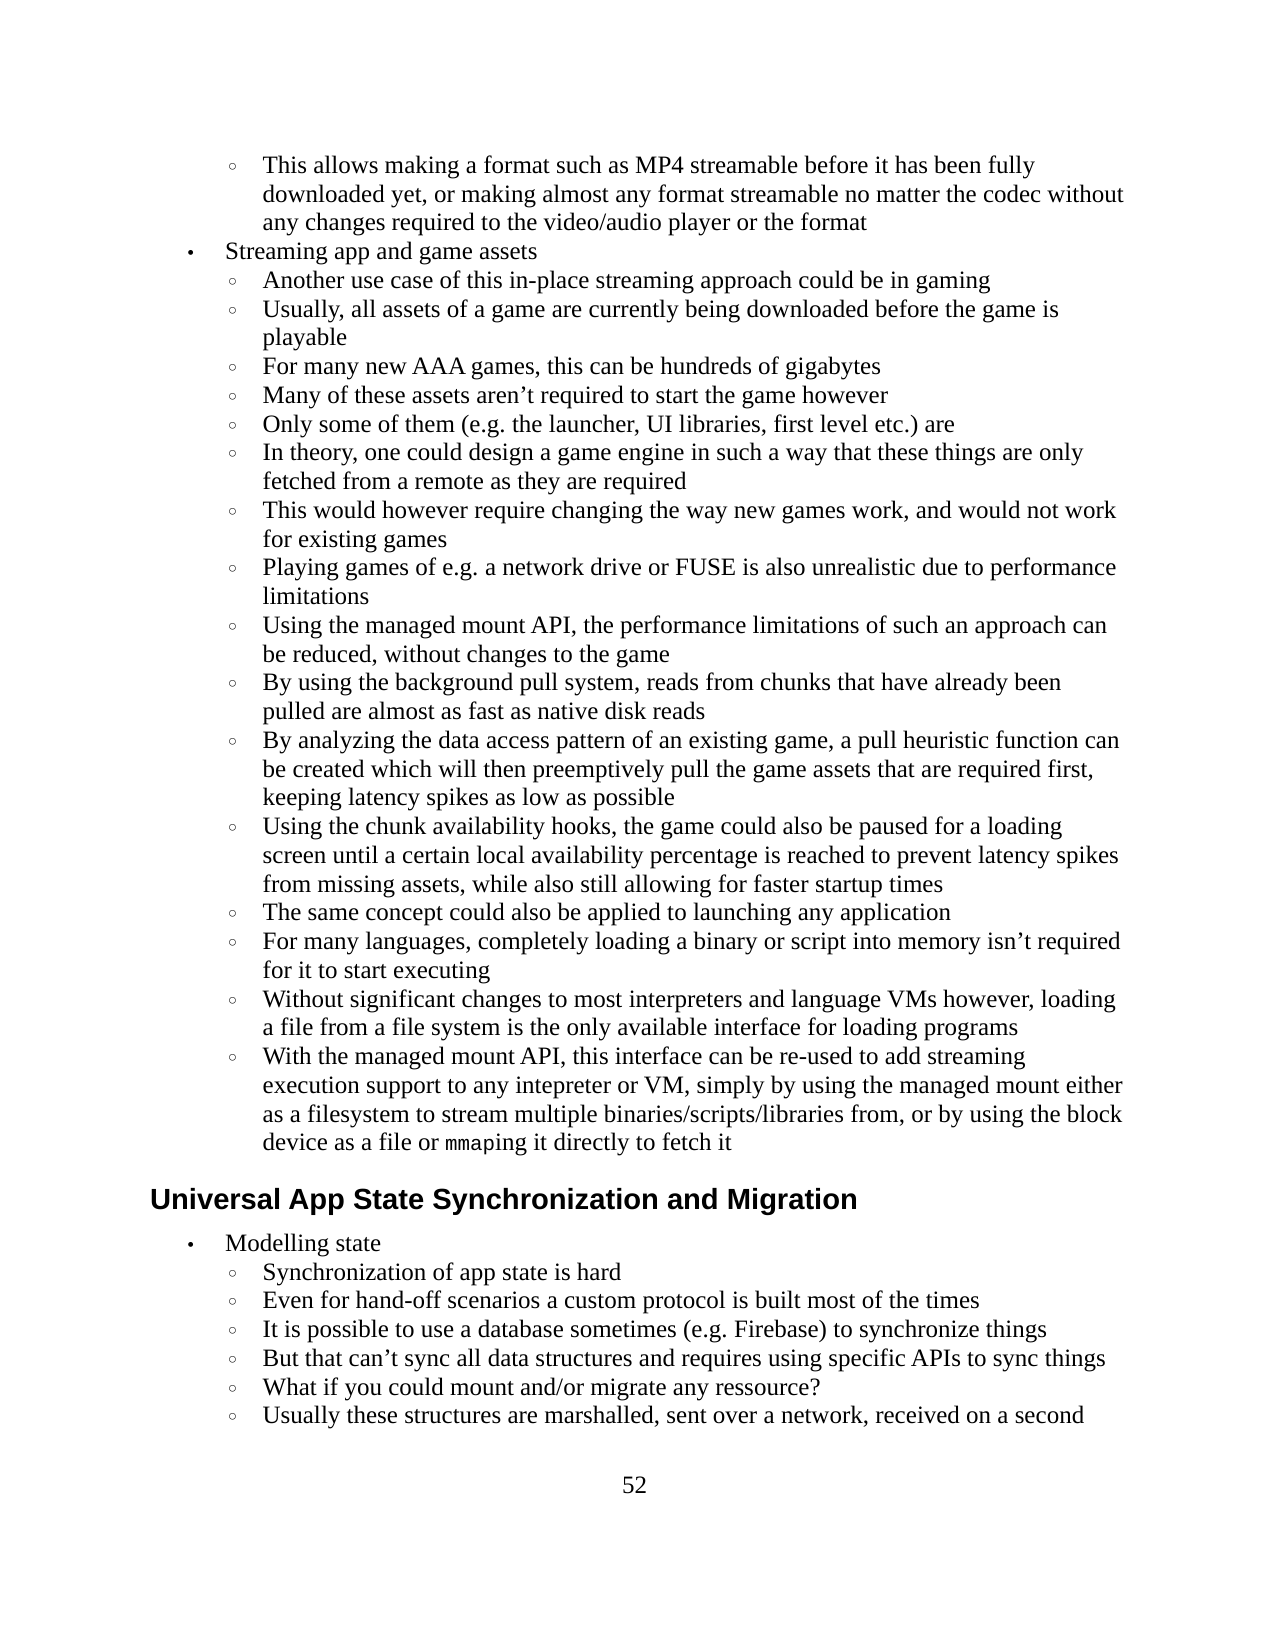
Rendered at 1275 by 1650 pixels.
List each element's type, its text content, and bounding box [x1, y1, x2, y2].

list Using the managed mount API, the performance limitations of such an approach can be reduced, without changes to the game [225, 610, 1125, 667]
list The same concept could also be applied to launching any application [225, 897, 1125, 926]
list Using the chunk availability hooks, the game could also be paused for a loading screen until a certain local availability percentage is reached to prevent latency spikes from missing assets, while also still allowing for faster startup times [225, 811, 1125, 897]
list Even for hand-off scenarios a custom protocol is built most of the times [225, 1286, 1125, 1314]
list This would however require changing the way new games work, and would not work for existing games [225, 495, 1125, 552]
list Streaming app and game assets [187, 236, 1125, 265]
list Many of these assets aren’t required to start the game however [225, 380, 1125, 409]
list Playing games of e.g. a network drive or FUSE is also unrealistic due to performance limitations [225, 552, 1125, 610]
list For many languages, completely loading a binary or script into memory isn’t required for it to start executing [225, 926, 1125, 984]
list In theory, one could design a game engine in such a way that these things are only fetched from a remote as they are required [225, 437, 1125, 495]
list What if you could mount and/or migrate any ressource? [225, 1372, 1125, 1401]
list By using the background pull system, reads from chunks that have already been pulled are almost as fast as native disk reads [225, 667, 1125, 725]
list Only some of them (e.g. the launcher, UI libraries, first level etc.) are [225, 409, 1125, 437]
list Another use case of this in-place streaming approach could be in gaming [225, 265, 1125, 294]
list But that can’t sync all data structures and requires using specific APIs to sync things [225, 1343, 1125, 1372]
subtitle Universal App State Synchronization and Migration [150, 1182, 1125, 1216]
list With the managed mount API, this interface can be re-used to add streaming execution support to any intepreter or VM, simply by using the managed mount either as a filesystem to stream multiple binaries/scripts/libraries from, or by using the block device as a file or mmaping it directly to fetch it [225, 1041, 1125, 1157]
list Modelling state [187, 1228, 1125, 1257]
list By analyzing the data access pattern of an existing game, a pull heuristic function can be created which will then preemptively pull the game assets that are required first, keeping latency spikes as low as possible [225, 725, 1125, 811]
list Synchronization of app state is hard [225, 1257, 1125, 1286]
list Without significant changes to most interpreters and language VMs however, loading a file from a file system is the only available interface for loading programs [225, 984, 1125, 1041]
list Usually, all assets of a game are currently being downloaded before the game is playable [225, 294, 1125, 351]
list Usually these structures are marshalled, sent over a network, received on a second [225, 1401, 1125, 1429]
list For many new AAA games, this can be hundreds of gigabytes [225, 351, 1125, 380]
list This allows making a format such as MP4 streamable before it has been fully downloaded yet, or making almost any format streamable no matter the codec without any changes required to the video/audio player or the format [225, 150, 1125, 236]
list It is possible to use a database sometimes (e.g. Firebase) to synchronize things [225, 1314, 1125, 1343]
